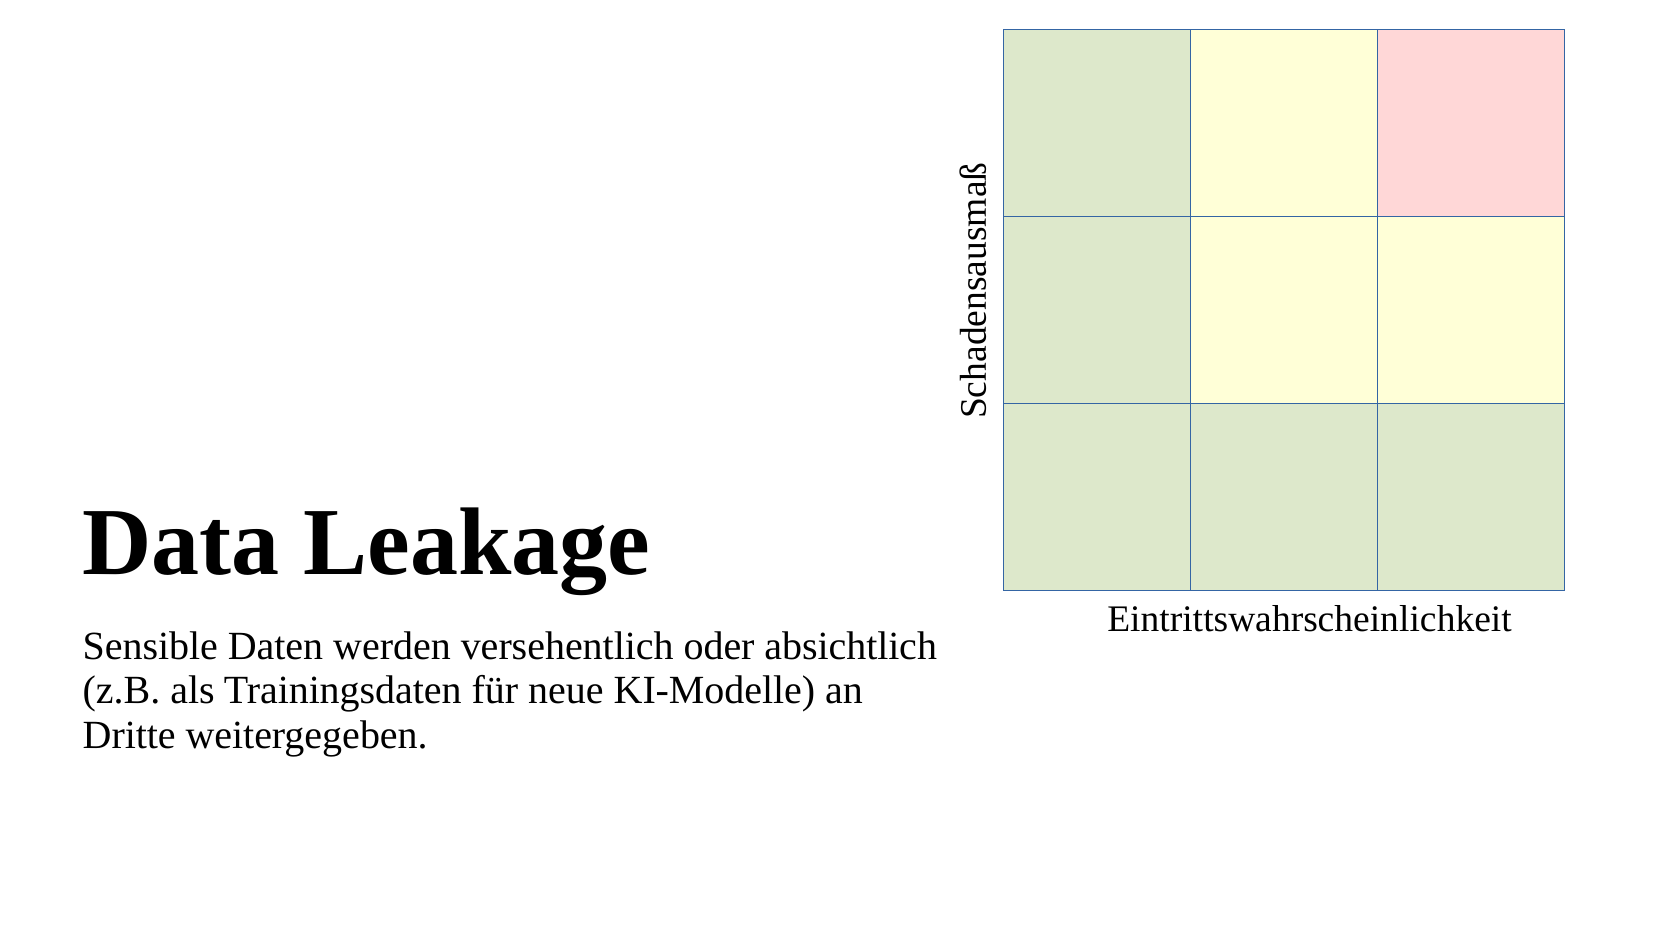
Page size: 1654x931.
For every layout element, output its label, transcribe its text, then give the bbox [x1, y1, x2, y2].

text_box Schadensausmaß [944, 147, 1002, 434]
list Data Leakage Sensible Daten werden versehentlich oder absichtlich (z.B. als Trainingsdaten für neue KI-Modelle) an Dritte weitergegeben. [82, 217, 945, 758]
text_box [1003, 29, 1565, 591]
text_box Eintrittswahrscheinlichkeit [1092, 590, 1527, 647]
